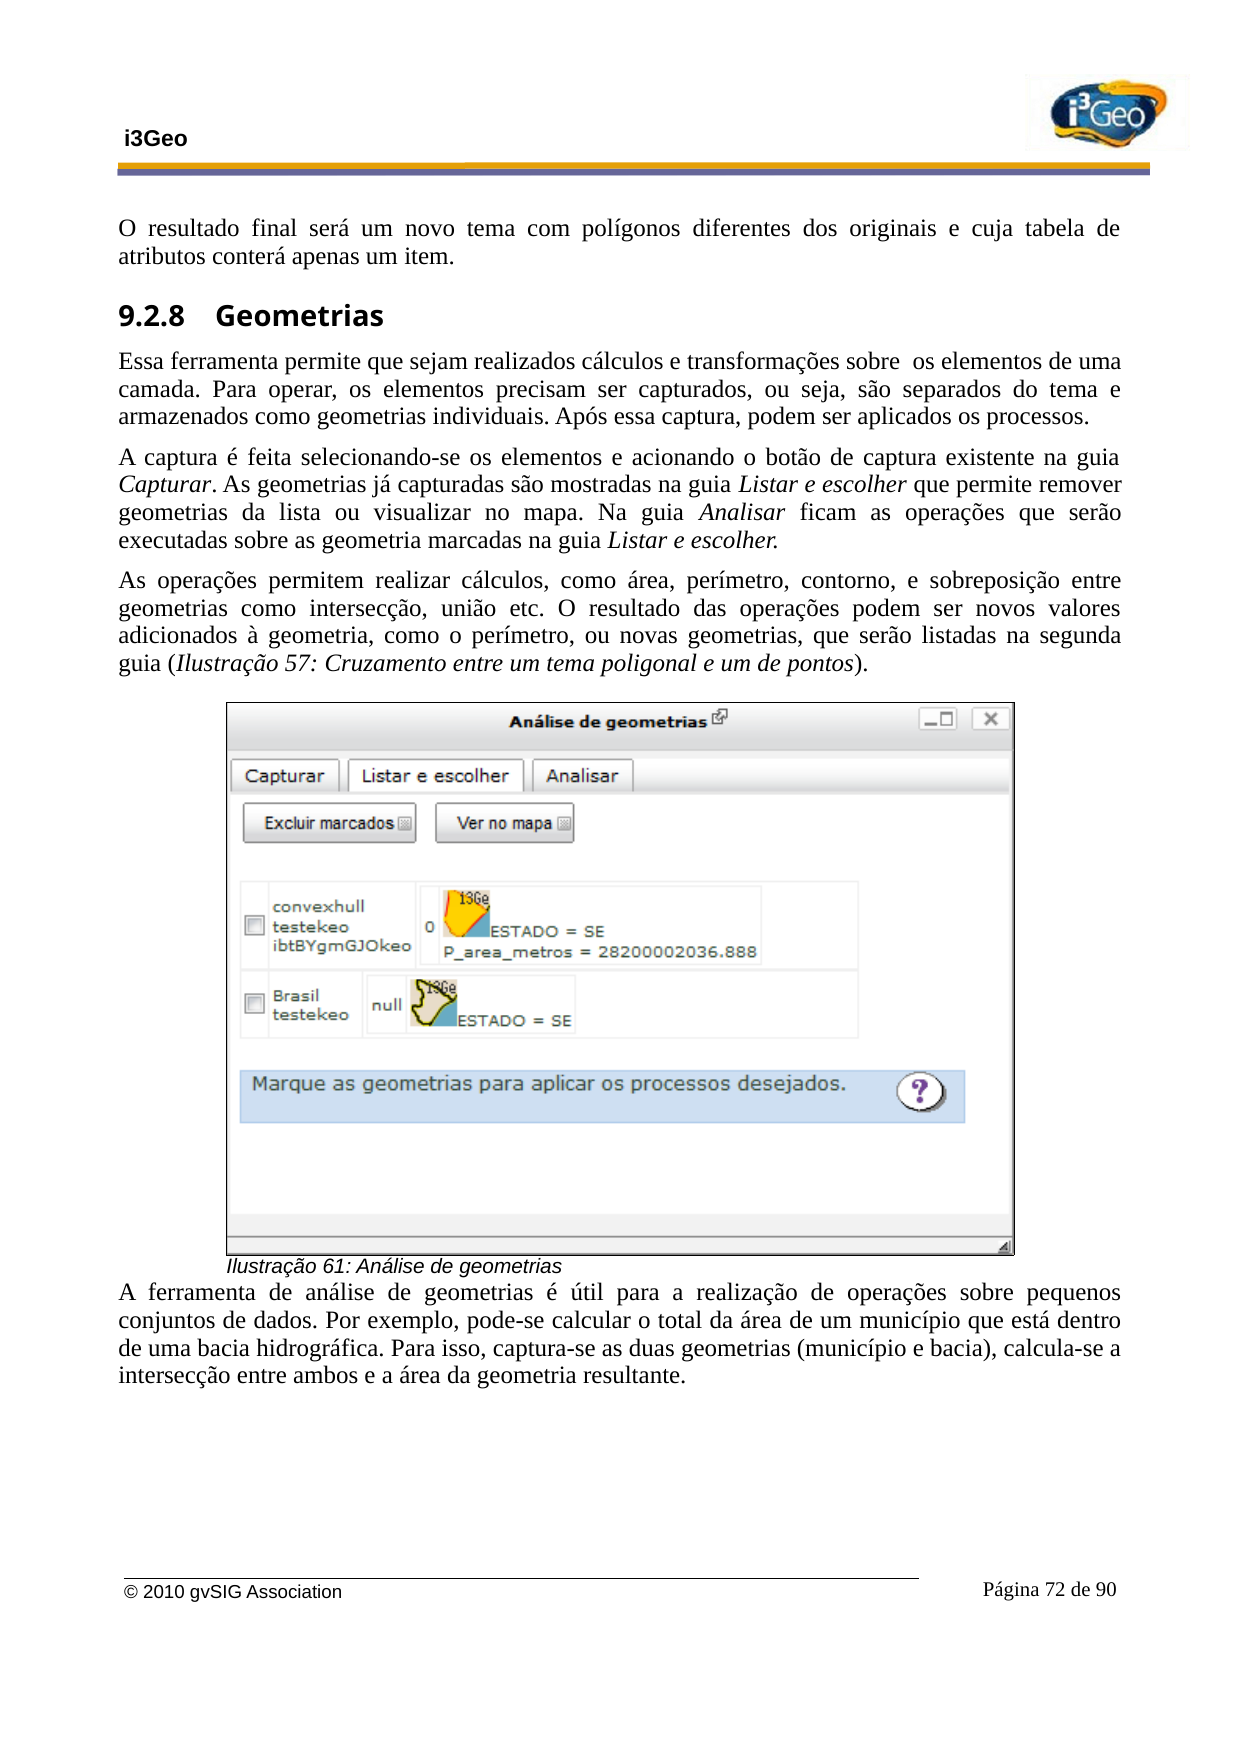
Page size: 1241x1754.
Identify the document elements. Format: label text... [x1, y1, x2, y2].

text A captura é feita selecionando-se os elementos e acionando o botão de captura existente na guia Capturar. As geometrias já capturadas são mostradas na guia Listar e escolher que permite remover geometrias da lista ou visualizar no mapa. Na guia Analisar ficam as operações que serão executadas sobre as geometria marcadas na guia Listar e escolher. [118, 443, 1122, 553]
text Essa ferramenta permite que sejam realizados cálculos e transformações sobre os elementos de uma camada. Para operar, os elementos precisam ser capturados, ou seja, são separados do tema e armazenados como geometrias individuais. Após essa captura, podem ser aplicados os processos. [118, 347, 1122, 430]
text O resultado final será um novo tema com polígonos diferentes dos originais e cuja tabela de atributos conterá apenas um item. [118, 214, 1122, 270]
text A ferramenta de análise de geometrias é útil para a realização de operações sobre pequenos conjuntos de dados. Por exemplo, pode-se calcular o total da área de um município que está dentro de uma bacia hidrográfica. Para isso, captura-se as duas geometrias (município e bacia), calcula-se a intersecção entre ambos e a área da geometria resultante. [118, 689, 1122, 1389]
picture [1025, 74, 1191, 151]
text As operações permitem realizar cálculos, como área, perímetro, contorno, e sobreposição entre geometrias como intersecção, união etc. O resultado das operações podem ser novos valores adicionados à geometria, como o perímetro, ou novas geometrias, que serão listadas na segunda guia (Ilustração 57: Cruzamento entre um tema poligonal e um de pontos). [118, 566, 1122, 677]
text Ilustração 61: Análise de geometrias [226, 1256, 1014, 1278]
subtitle Geometrias [118, 295, 1122, 334]
picture [227, 703, 1014, 1255]
